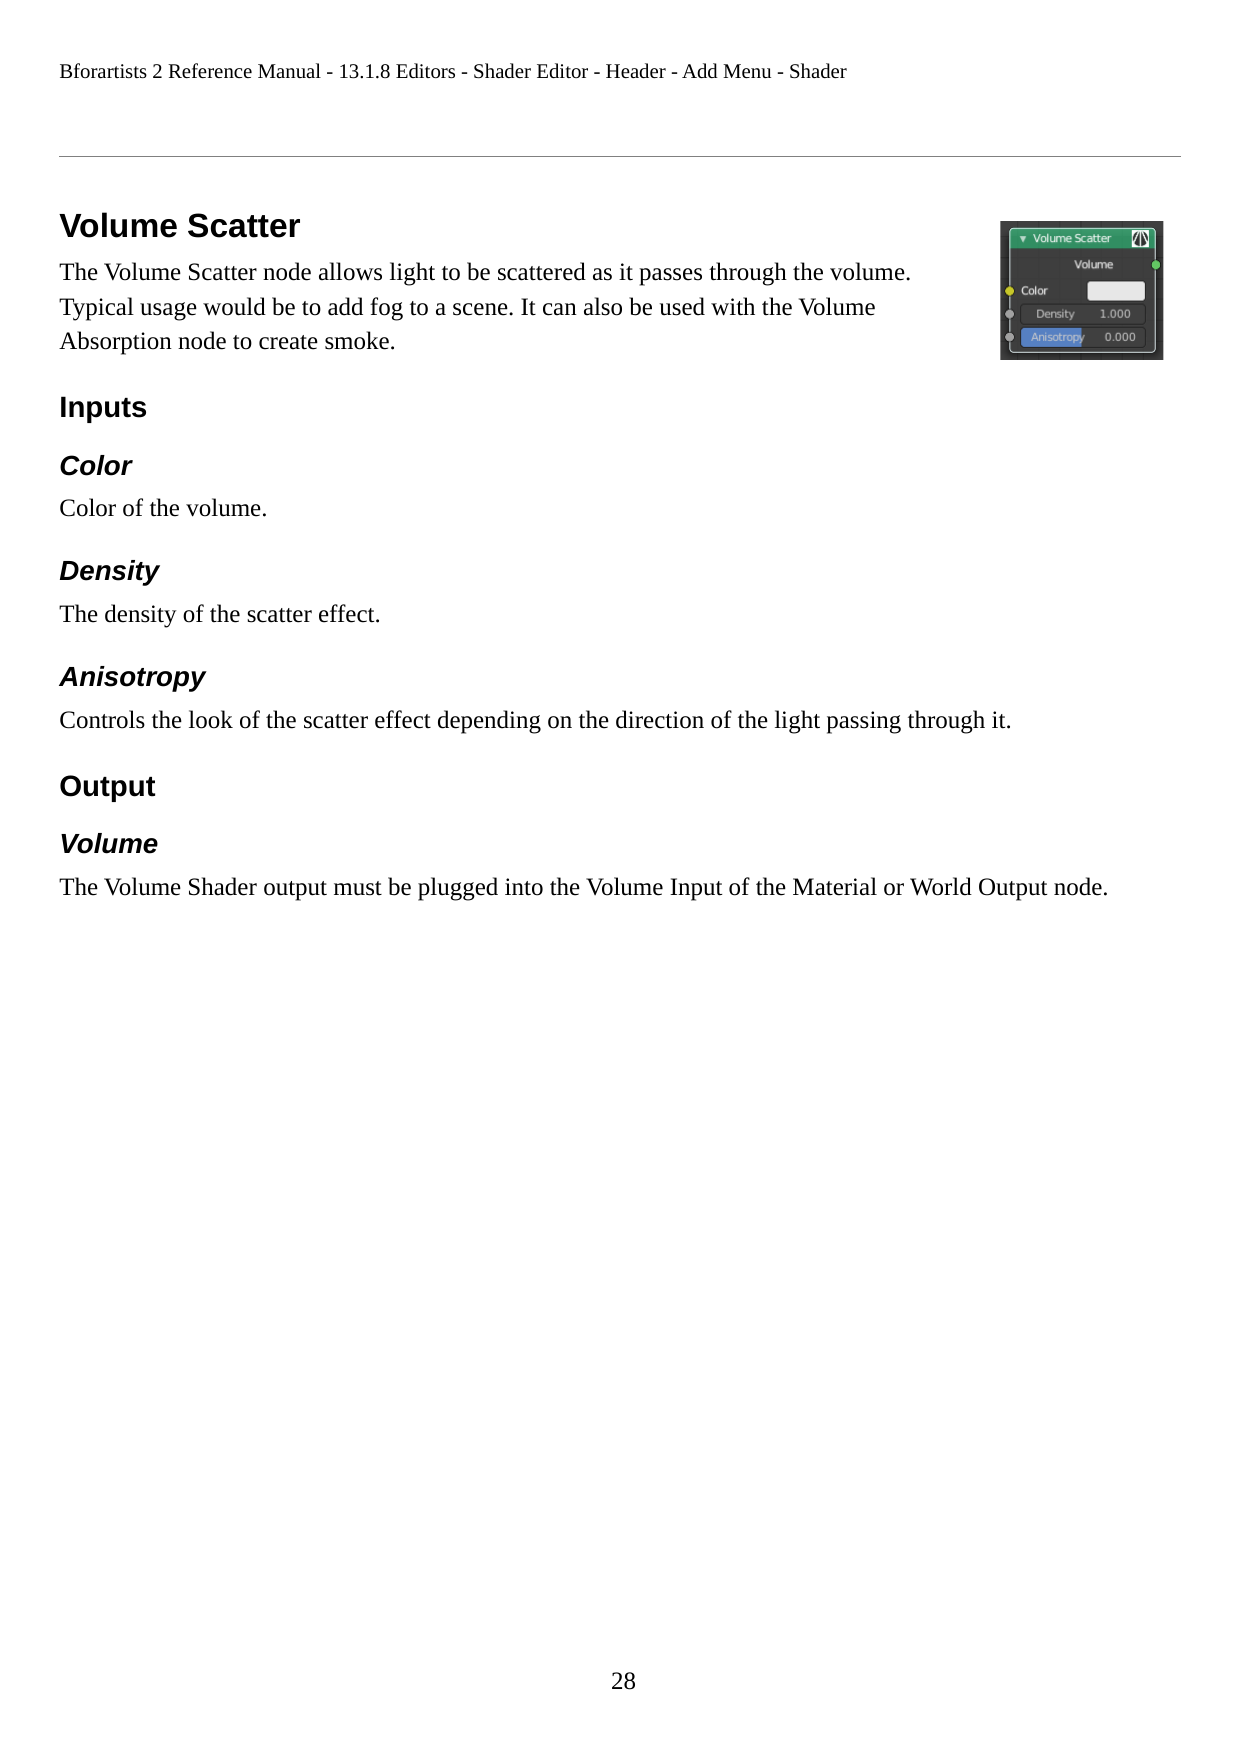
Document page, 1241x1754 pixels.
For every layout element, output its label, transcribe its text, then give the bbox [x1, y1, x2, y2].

text Color of the volume. [59, 493, 1181, 522]
subtitle Inputs [59, 390, 1181, 424]
subtitle Anisotropy [59, 661, 1181, 693]
text Controls the look of the scatter effect depending on the direction of the light passing through it. [59, 705, 1181, 734]
picture [1000, 221, 1164, 360]
subtitle Volume [59, 827, 1181, 859]
subtitle Color [59, 449, 1181, 481]
text The Volume Shader output must be plugged into the Volume Input of the Material or World Output node. [59, 872, 1181, 901]
subtitle Output [59, 769, 1181, 802]
subtitle Density [59, 555, 1181, 587]
text The Volume Scatter node allows light to be scattered as it passes through the volume. Typical usage would be to add fog to a scene. It can also be used with the Volume Absorption node to create smoke. [59, 257, 1000, 355]
subtitle Volume Scatter [59, 206, 1181, 245]
text The density of the scatter effect. [59, 599, 1181, 628]
